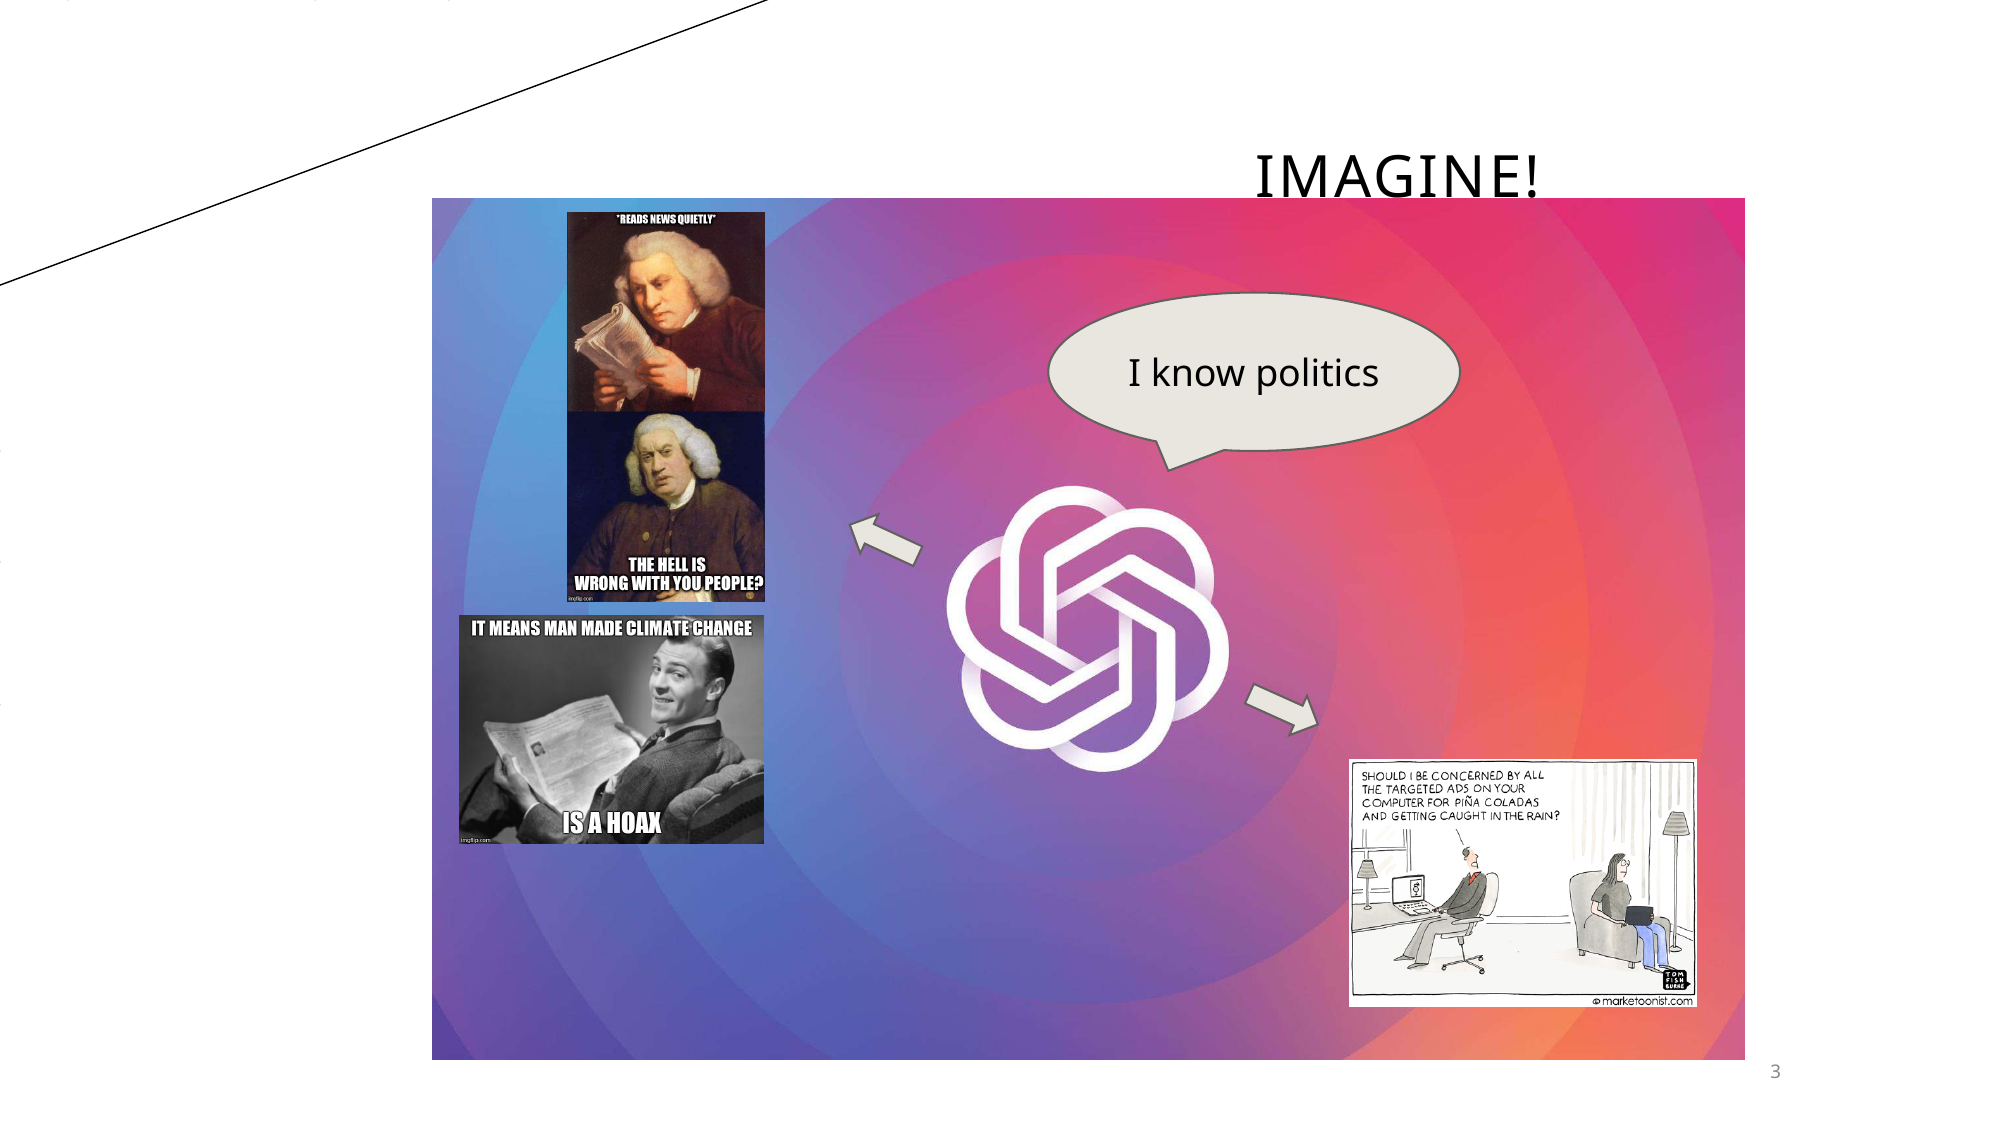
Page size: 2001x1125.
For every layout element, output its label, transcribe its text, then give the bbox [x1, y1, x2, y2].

text_box [1755, 1042, 1863, 1103]
picture [432, 198, 1745, 1060]
title Imagine! [1240, 0, 1756, 218]
text_box [1245, 683, 1318, 736]
text_box [849, 514, 923, 567]
text_box I know politics [1048, 292, 1461, 471]
